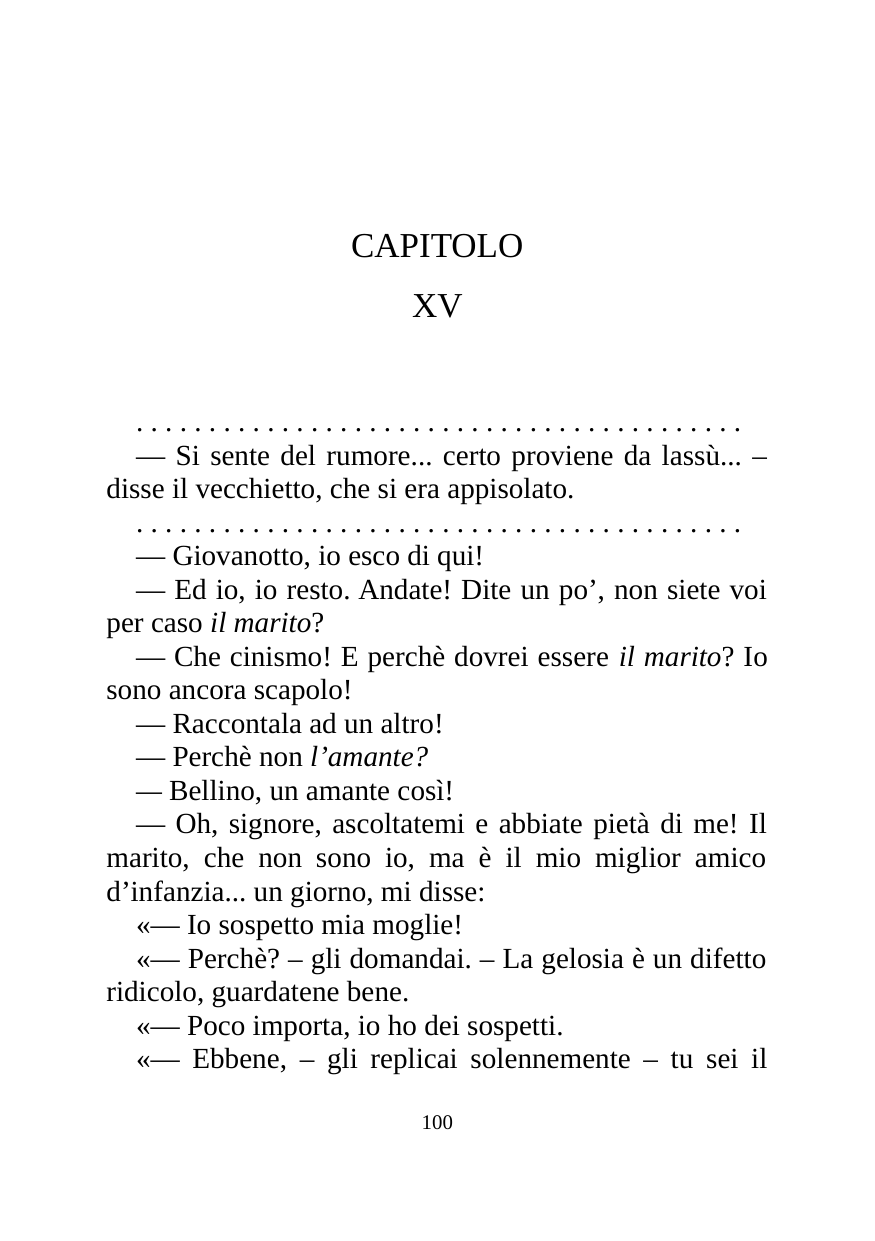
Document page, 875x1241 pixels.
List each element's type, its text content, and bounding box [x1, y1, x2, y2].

text — Si sente del rumore... certo proviene da lassù... – disse il vecchietto, che si era appisolato. [106, 438, 768, 505]
text «— Ebbene, – gli replicai solennemente – tu sei il [106, 1041, 768, 1075]
text — Oh, signore, ascoltatemi e abbiate pietà di me! Il marito, che non sono io, ma è il mio miglior amico d’infanzia... un giorno, mi disse: [106, 807, 768, 907]
text . . . . . . . . . . . . . . . . . . . . . . . . . . . . . . . . . . . . . . . . . . [106, 404, 768, 438]
text — Che cinismo! E perchè dovrei essere il marito? Io sono ancora scapolo! [106, 639, 768, 706]
text — Ed io, io resto. Andate! Dite un po’, non siete voi per caso il marito? [106, 572, 768, 639]
text «— Io sospetto mia moglie! [106, 907, 768, 941]
text «— Perchè? – gli domandai. – La gelosia è un difetto ridicolo, guardatene bene. [106, 941, 768, 1008]
text . . . . . . . . . . . . . . . . . . . . . . . . . . . . . . . . . . . . . . . . . . [106, 505, 768, 538]
text — Raccontala ad un altro! [106, 706, 768, 739]
text — Bellino, un amante così! [106, 773, 768, 807]
text «— Poco importa, io ho dei sospetti. [106, 1008, 768, 1041]
text — Perchè non l’amante? [106, 739, 768, 773]
text — Giovanotto, io esco di qui! [106, 538, 768, 572]
subtitle CAPITOLO XV [106, 224, 768, 325]
